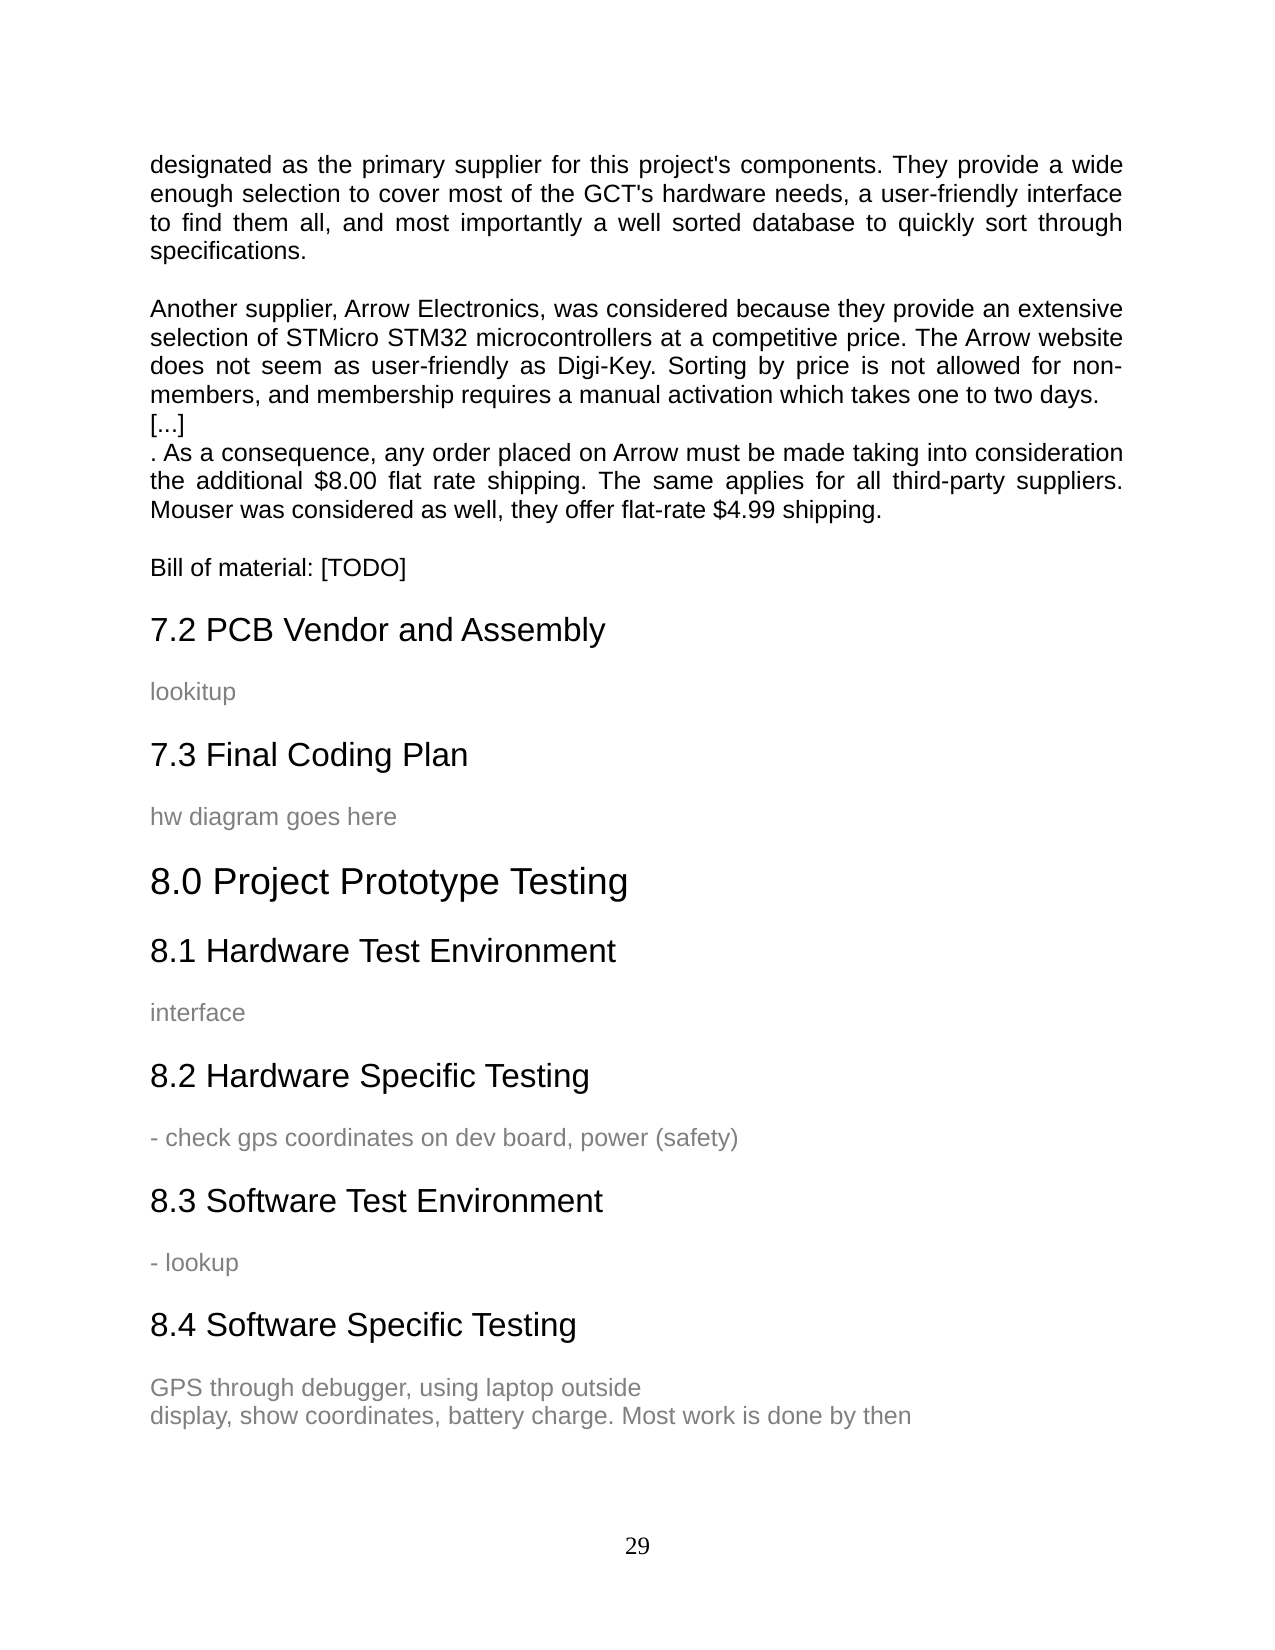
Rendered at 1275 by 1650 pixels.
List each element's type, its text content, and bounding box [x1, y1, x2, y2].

text - lookup [150, 1248, 1125, 1277]
text 8.0 Project Prototype Testing [150, 859, 1125, 902]
text 7.3 Final Coding Plan [150, 735, 1125, 773]
text 7.2 PCB Vendor and Assembly [150, 610, 1125, 648]
text 8.3 Software Test Environment [150, 1181, 1125, 1219]
text display, show coordinates, battery charge. Most work is done by then [150, 1401, 1125, 1430]
text 8.1 Hardware Test Environment [150, 931, 1125, 970]
text designated as the primary supplier for this project's components. They provide a wide enough selection to cover most of the GCT's hardware needs, a user-friendly interface to find them all, and most importantly a well sorted database to quickly sort through specifications. [150, 150, 1125, 265]
text Another supplier, Arrow Electronics, was considered because they provide an extensive selection of STMicro STM32 microcontrollers at a competitive price. The Arrow website does not seem as user-friendly as Digi-Key. Sorting by price is not allowed for non-members, and membership requires a manual activation which takes one to two days. [150, 294, 1125, 409]
text 8.4 Software Specific Testing [150, 1305, 1125, 1344]
text lookitup [150, 677, 1125, 706]
text hw diagram goes here [150, 802, 1125, 831]
text . As a consequence, any order placed on Arrow must be made taking into consideration the additional $8.00 flat rate shipping. The same applies for all third-party suppliers. Mouser was considered as well, they offer flat-rate $4.99 shipping. [150, 437, 1125, 524]
text GPS through debugger, using laptop outside [150, 1372, 1125, 1401]
text interface [150, 998, 1125, 1027]
text 8.2 Hardware Specific Testing [150, 1056, 1125, 1094]
text [...] [150, 409, 1125, 437]
text - check gps coordinates on dev board, power (safety) [150, 1123, 1125, 1152]
text Bill of material: [TODO] [150, 552, 1125, 581]
